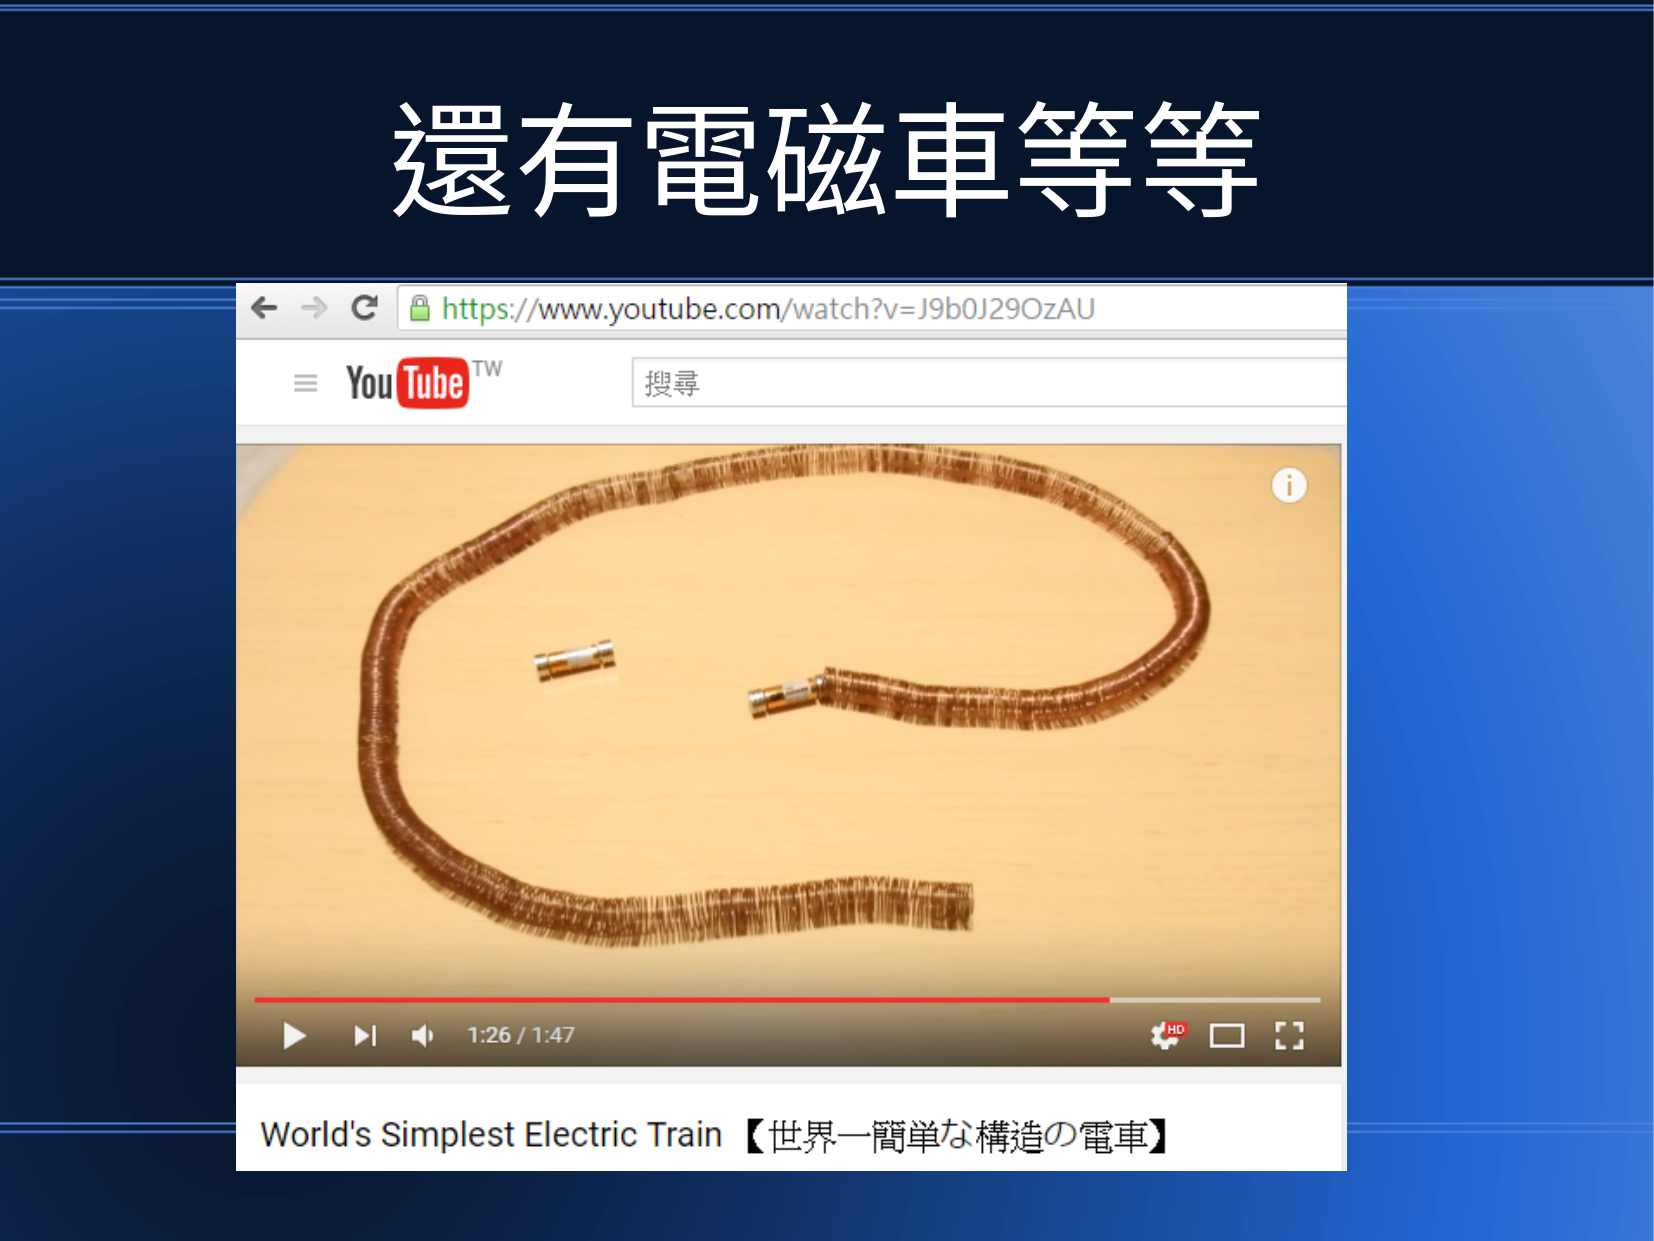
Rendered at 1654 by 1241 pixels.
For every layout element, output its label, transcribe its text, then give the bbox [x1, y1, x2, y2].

picture [0, 0, 1654, 1241]
title 還有電磁車等等 [82, 49, 1571, 257]
